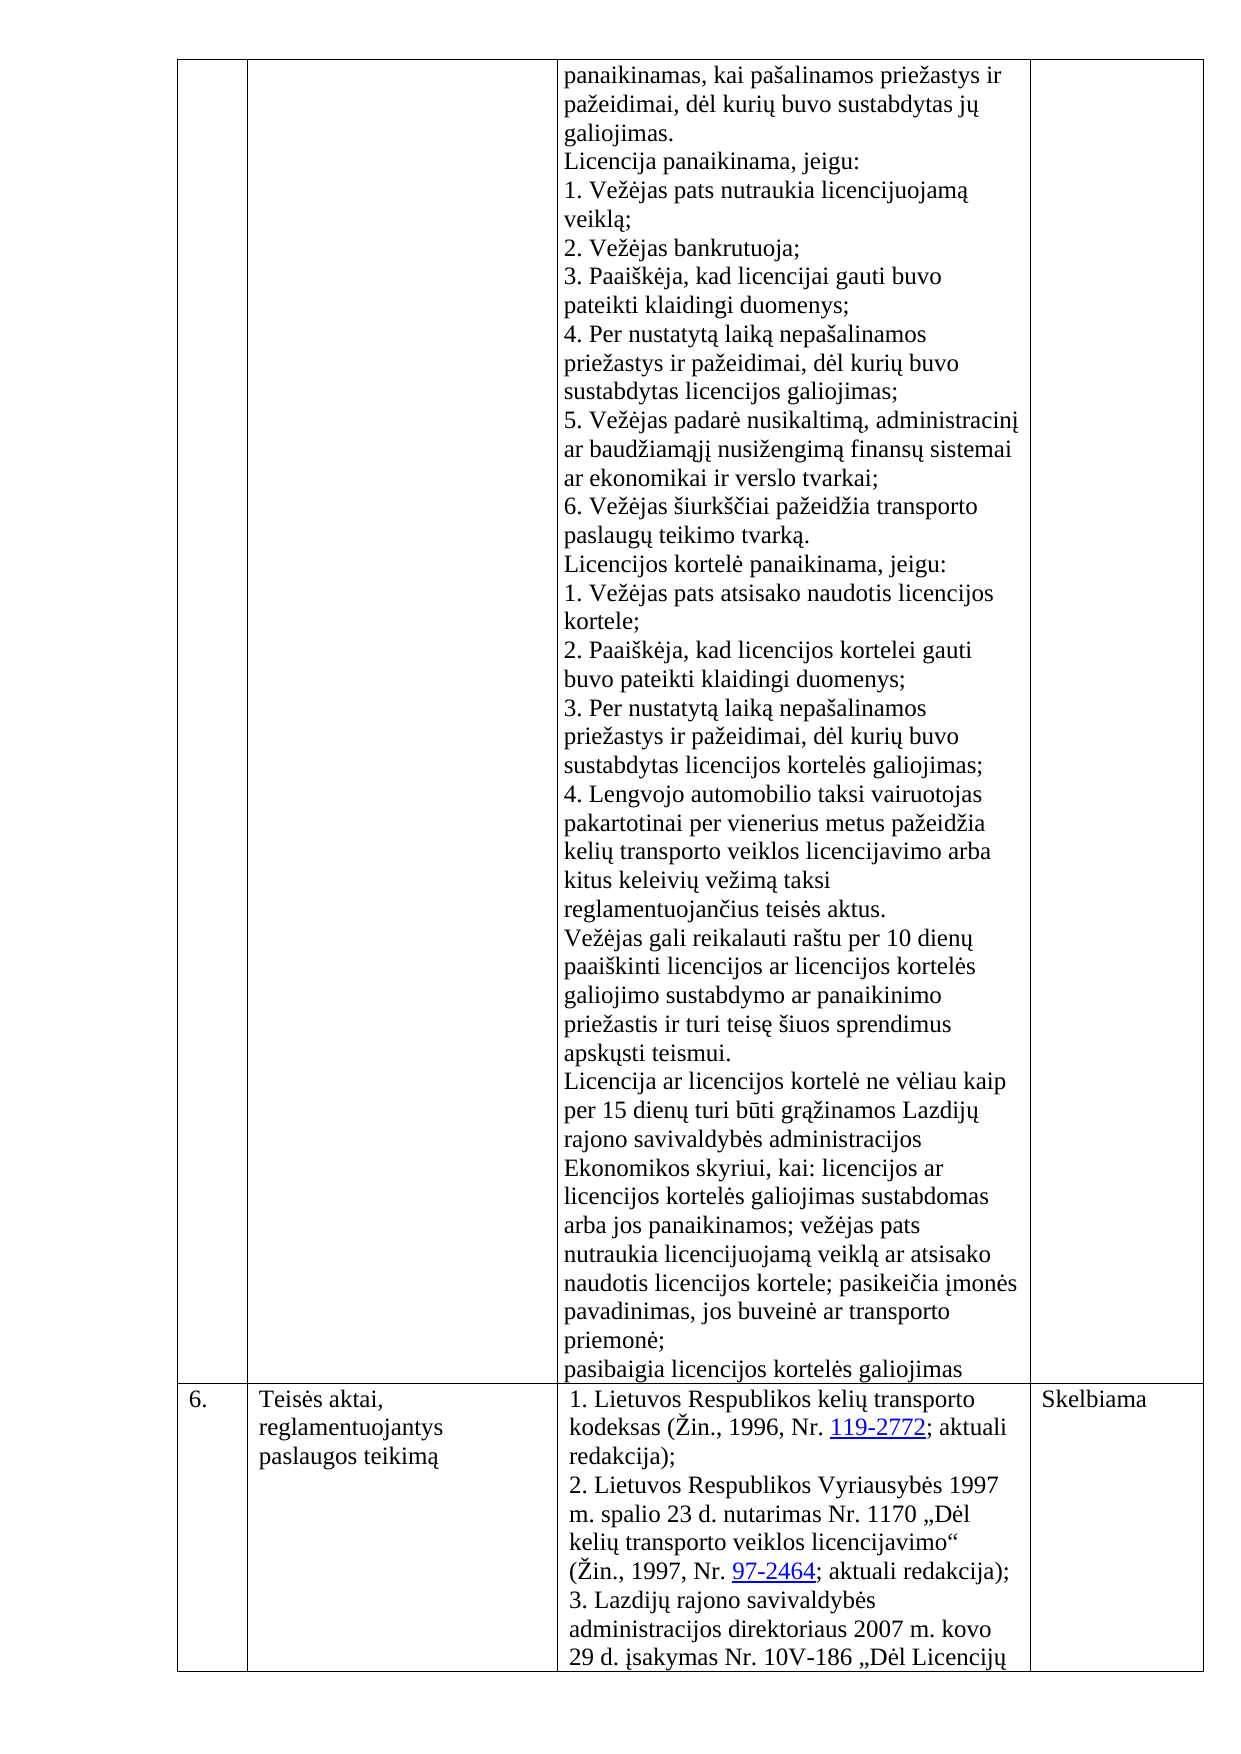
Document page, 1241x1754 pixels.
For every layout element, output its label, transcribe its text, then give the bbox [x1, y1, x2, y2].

table_cell Teisės aktai, reglamentuojantys paslaugos teikimą [248, 1384, 557, 1671]
table_cell [248, 60, 557, 1383]
table_cell [1031, 60, 1203, 1383]
table_cell [178, 60, 247, 1383]
table_cell panaikinamas, kai pašalinamos priežastys ir pažeidimai, dėl kurių buvo sustabdytas jų galiojimas. Licencija panaikinama, jeigu: 1. Vežėjas pats nutraukia licencijuojamą veiklą; 2. Vežėjas bankrutuoja; 3. Paaiškėja, kad licencijai gauti buvo pateikti klaidingi duomenys; 4. Per nustatytą laiką nepašalinamos priežastys ir pažeidimai, dėl kurių buvo sustabdytas licencijos galiojimas; 5. Vežėjas padarė nusikaltimą, administracinį ar baudžiamąjį nusižengimą finansų sistemai ar ekonomikai ir verslo tvarkai; 6. Vežėjas šiurkščiai pažeidžia transporto paslaugų teikimo tvarką. Licencijos kortelė panaikinama, jeigu: 1. Vežėjas pats atsisako naudotis licencijos kortele; 2. Paaiškėja, kad licencijos kortelei gauti buvo pateikti klaidingi duomenys; 3. Per nustatytą laiką nepašalinamos priežastys ir pažeidimai, dėl kurių buvo sustabdytas licencijos kortelės galiojimas; 4. Lengvojo automobilio taksi vairuotojas pakartotinai per vienerius metus pažeidžia kelių transporto veiklos licencijavimo arba kitus keleivių vežimą taksi reglamentuojančius teisės aktus. Vežėjas gali reikalauti raštu per 10 dienų paaiškinti licencijos ar licencijos kortelės galiojimo sustabdymo ar panaikinimo priežastis ir turi teisę šiuos sprendimus apskųsti teismui. Licencija ar licencijos kortelė ne vėliau kaip per 15 dienų turi būti grąžinamos Lazdijų rajono savivaldybės administracijos Ekonomikos skyriui, kai: licencijos ar licencijos kortelės galiojimas sustabdomas arba jos panaikinamos; vežėjas pats nutraukia licencijuojamą veiklą ar atsisako naudotis licencijos kortele; pasikeičia įmonės pavadinimas, jos buveinė ar transporto priemonė; pasibaigia licencijos kortelės galiojimas [558, 60, 1030, 1383]
table_cell Skelbiama [1031, 1384, 1203, 1671]
table_cell 1. Lietuvos Respublikos kelių transporto kodeksas (Žin., 1996, Nr. 119-2772; aktuali redakcija); 2. Lietuvos Respublikos Vyriausybės 1997 m. spalio 23 d. nutarimas Nr. 1170 „Dėl kelių transporto veiklos licencijavimo“ (Žin., 1997, Nr. 97-2464; aktuali redakcija); 3. Lazdijų rajono savivaldybės administracijos direktoriaus 2007 m. kovo 29 d. įsakymas Nr. 10V-186 „Dėl Licencijų [558, 1384, 1030, 1671]
table_cell 6. [178, 1384, 247, 1671]
